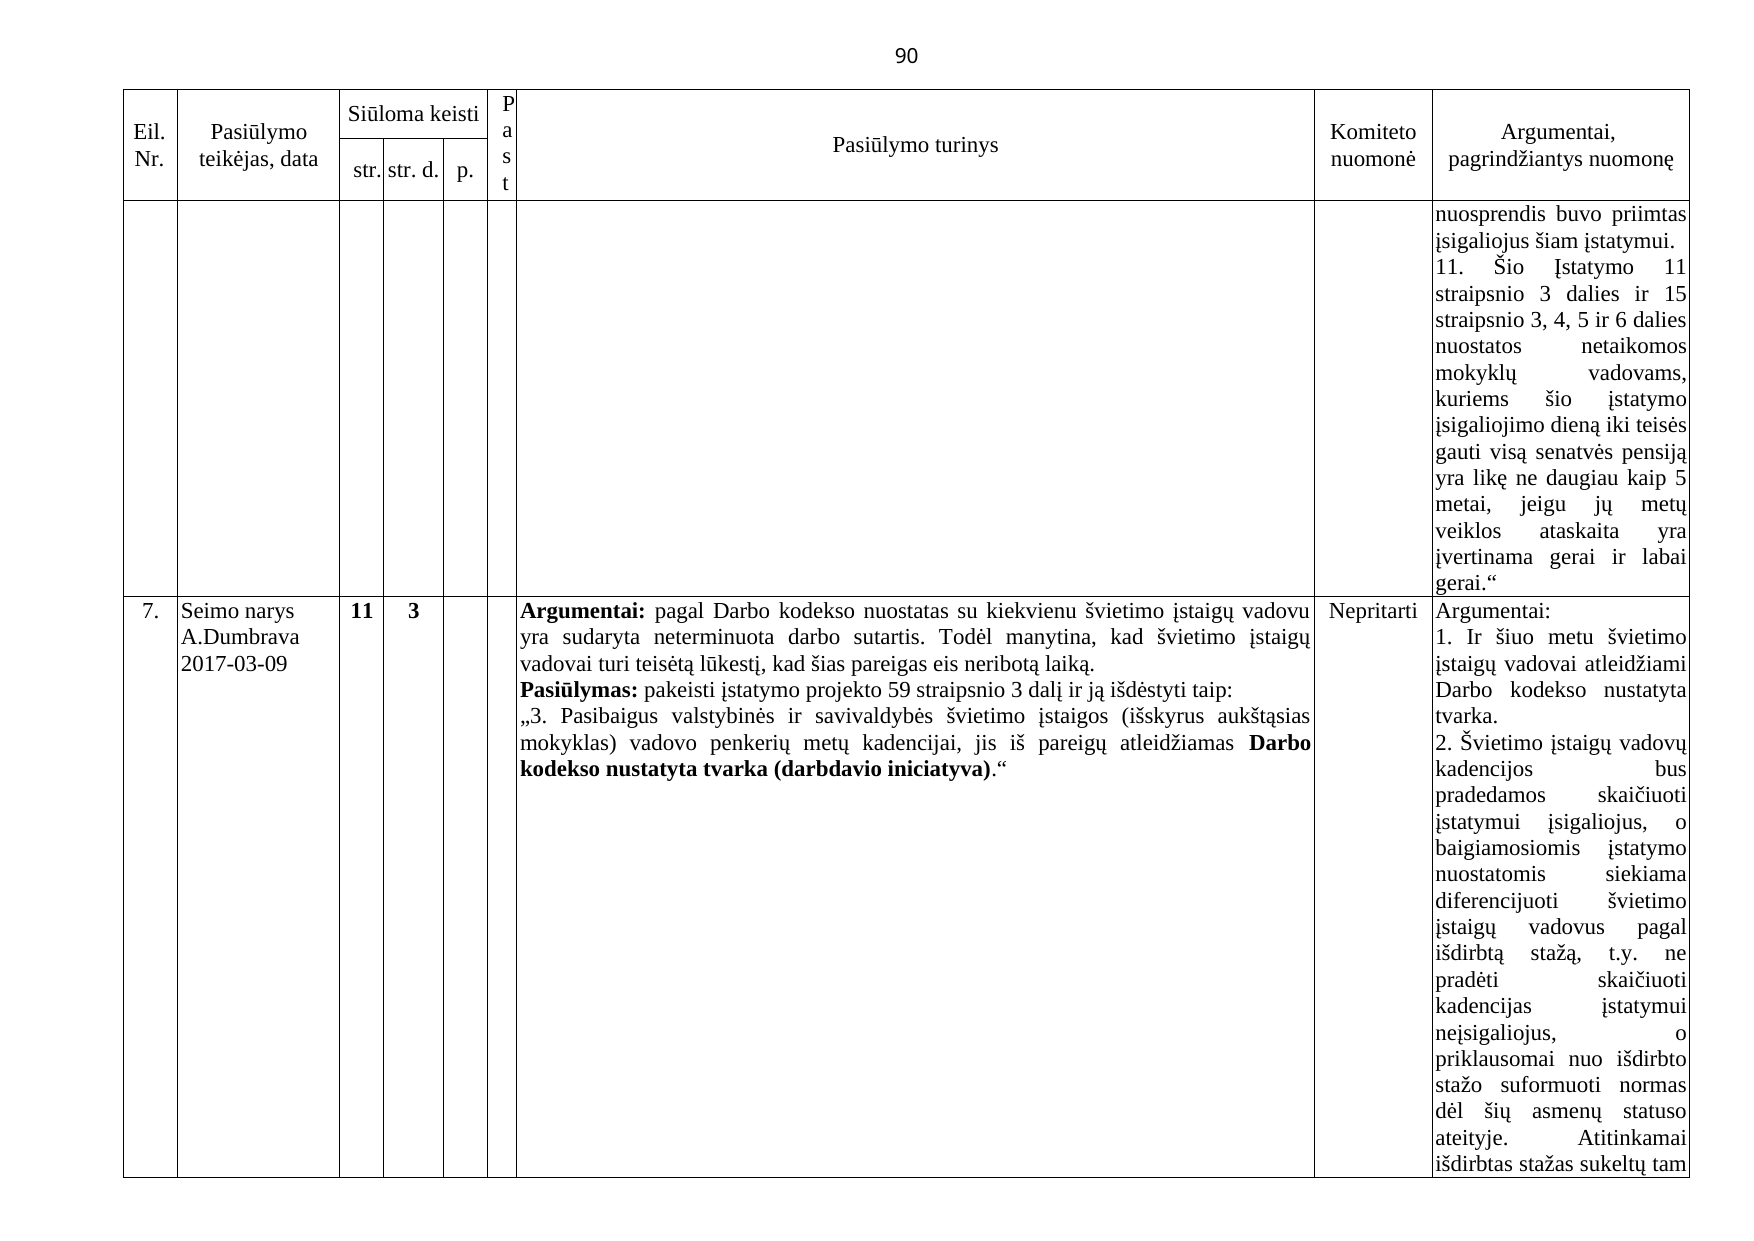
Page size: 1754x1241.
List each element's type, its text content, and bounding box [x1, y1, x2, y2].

table_cell [488, 201, 516, 596]
table_cell 7. [124, 597, 177, 1177]
table_cell [384, 201, 443, 596]
table_cell 3 [384, 597, 443, 1177]
table_header Pasiūlymo teikėjas, data [178, 90, 339, 199]
table_cell Argumentai: 1. Ir šiuo metu švietimo įstaigų vadovai atleidžiami Darbo kodekso nustatyta tvarka. 2. Švietimo įstaigų vadovų kadencijos bus pradedamos skaičiuoti įstatymui įsigaliojus, o baigiamosiomis įstatymo nuostatomis siekiama diferencijuoti švietimo įstaigų vadovus pagal išdirbtą stažą, t.y. ne pradėti skaičiuoti kadencijas įstatymui neįsigaliojus, o priklausomai nuo išdirbto stažo suformuoti normas dėl šių asmenų statuso ateityje. Atitinkamai išdirbtas stažas sukeltų tam [1433, 597, 1689, 1177]
table_cell str. [340, 139, 383, 199]
table_cell [444, 597, 487, 1177]
table_cell str. d. [384, 139, 443, 199]
table_cell [124, 201, 177, 596]
table_header Komiteto nuomonė [1315, 90, 1432, 199]
table_cell [517, 201, 1314, 596]
table_cell [340, 201, 383, 596]
table_cell nuosprendis buvo priimtas įsigaliojus šiam įstatymui. 11. Šio Įstatymo 11 straipsnio 3 dalies ir 15 straipsnio 3, 4, 5 ir 6 dalies nuostatos netaikomos mokyklų vadovams, kuriems šio įstatymo įsigaliojimo dieną iki teisės gauti visą senatvės pensiją yra likę ne daugiau kaip 5 metai, jeigu jų metų veiklos ataskaita yra įvertinama gerai ir labai gerai.“ [1433, 201, 1689, 596]
table_cell [1315, 201, 1432, 596]
table_header Argumentai, pagrindžiantys nuomonę [1433, 90, 1689, 199]
table_header Pastabos [488, 90, 516, 199]
table_cell Argumentai: pagal Darbo kodekso nuostatas su kiekvienu švietimo įstaigų vadovu yra sudaryta neterminuota darbo sutartis. Todėl manytina, kad švietimo įstaigų vadovai turi teisėtą lūkestį, kad šias pareigas eis neribotą laiką. Pasiūlymas: pakeisti įstatymo projekto 59 straipsnio 3 dalį ir ją išdėstyti taip: „3. Pasibaigus valstybinės ir savivaldybės švietimo įstaigos (išskyrus aukštąsias mokyklas) vadovo penkerių metų kadencijai, jis iš pareigų atleidžiamas Darbo kodekso nustatyta tvarka (darbdavio iniciatyva).“ [517, 597, 1314, 1177]
table_header Eil. Nr. [124, 90, 177, 199]
table_cell 11 [340, 597, 383, 1177]
table_cell [444, 201, 487, 596]
table_cell [178, 201, 339, 596]
table_header Pasiūlymo turinys [517, 90, 1314, 199]
table_cell Nepritarti [1315, 597, 1432, 1177]
table_cell [488, 597, 516, 1177]
table_cell Seimo narys A.Dumbrava 2017-03-09 [178, 597, 339, 1177]
table_header Siūloma keisti [340, 90, 487, 138]
table_cell p. [444, 139, 487, 199]
